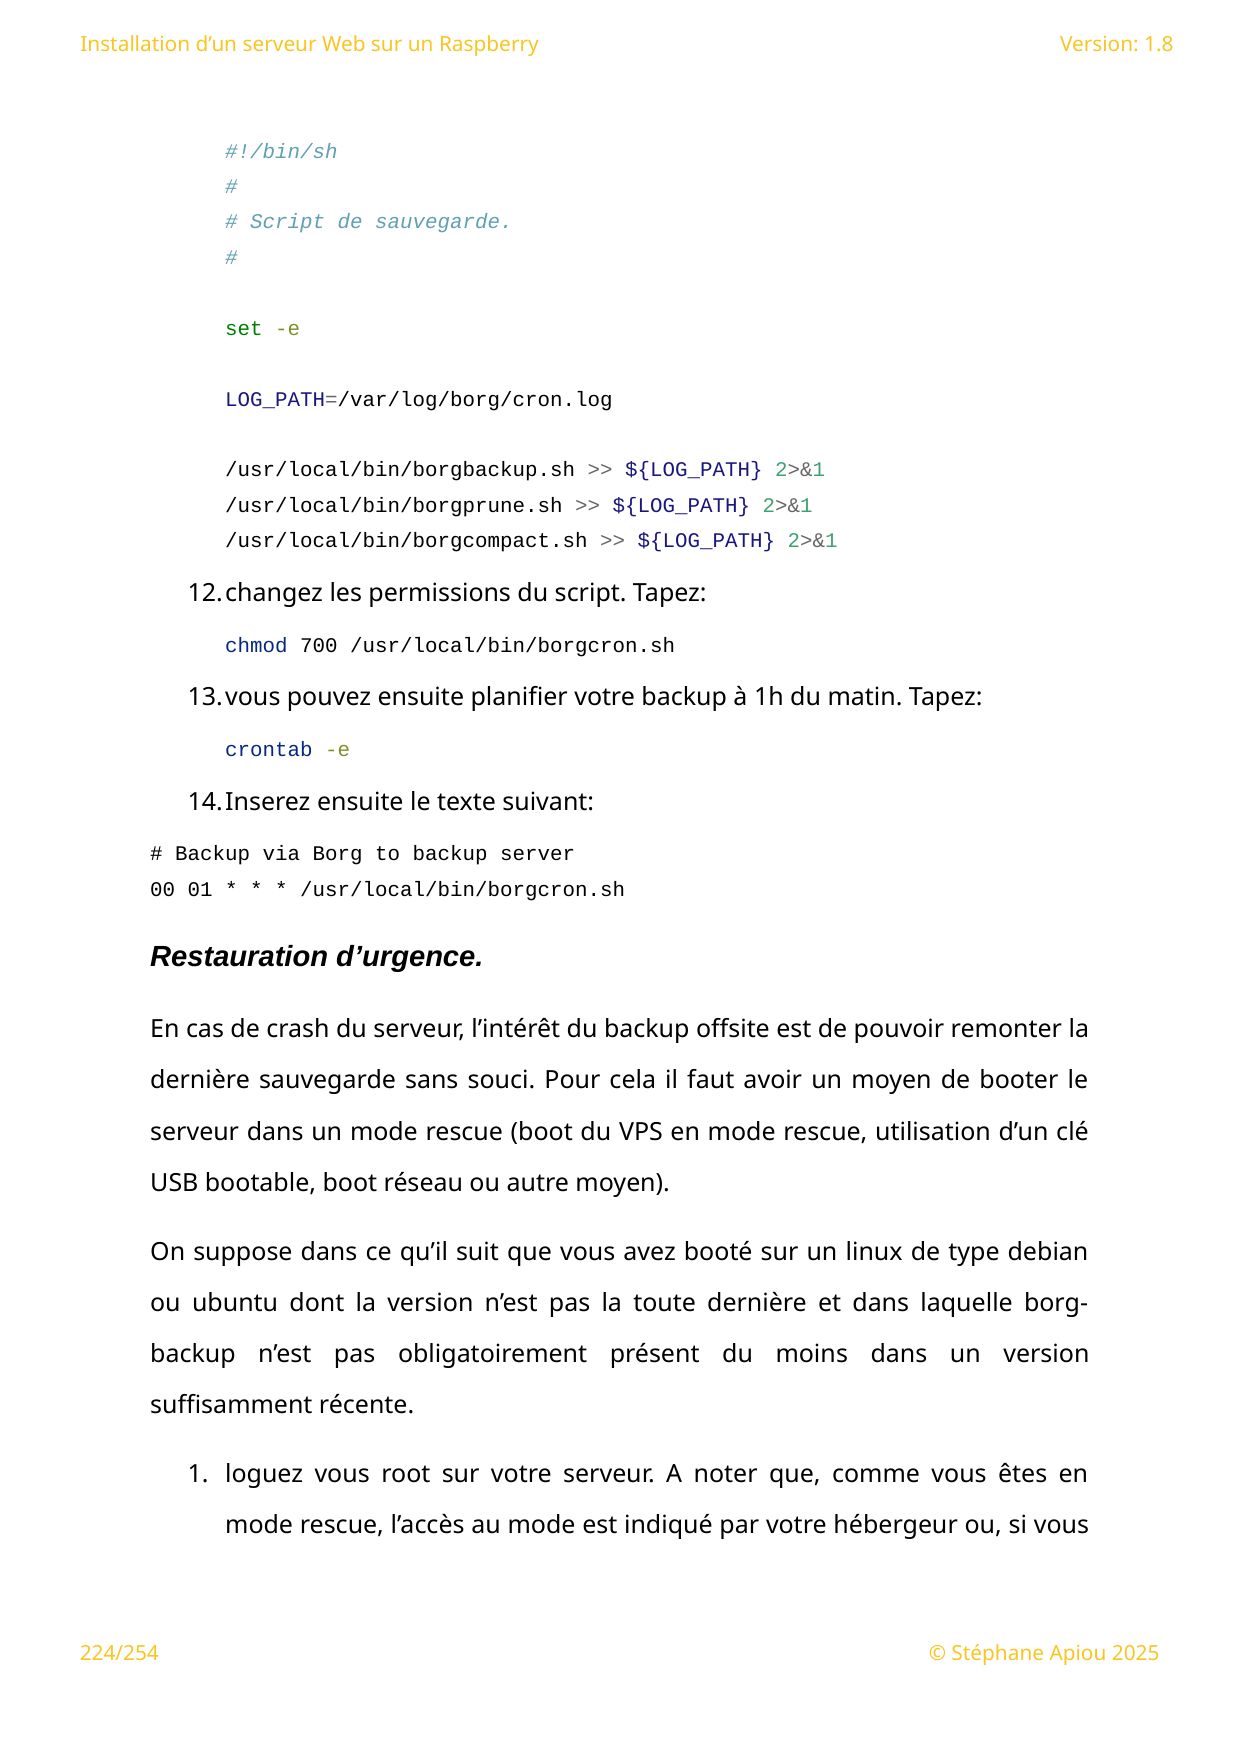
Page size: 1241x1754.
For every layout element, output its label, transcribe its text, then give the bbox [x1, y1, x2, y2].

list # [187, 247, 1090, 271]
list chmod 700 /usr/local/bin/borgcron.sh [187, 635, 1090, 658]
list vous pouvez ensuite planifier votre backup à 1h du matin. Tapez: [187, 679, 1090, 713]
list Inserez ensuite le texte suivant: [187, 783, 1090, 817]
text En cas de crash du serveur, l’intérêt du backup offsite est de pouvoir remonter la dernière sauvegarde sans souci. Pour cela il faut avoir un moyen de booter le serveur dans un mode rescue (boot du VPS en mode rescue, utilisation d’un clé USB bootable, boot réseau ou autre moyen). [150, 1011, 1090, 1198]
list changez les permissions du script. Tapez: [187, 575, 1090, 609]
text On suppose dans ce qu’il suit que vous avez booté sur un linux de type debian ou ubuntu dont la version n’est pas la toute dernière et dans laquelle borg-backup n’est pas obligatoirement présent du moins dans un version suffisamment récente. [150, 1233, 1090, 1420]
list loguez vous root sur votre serveur. A noter que, comme vous êtes en mode rescue, l’accès au mode est indiqué par votre hébergeur ou, si vous [187, 1455, 1090, 1540]
list /usr/local/bin/borgbackup.sh >> ${LOG_PATH} 2>&1 [187, 459, 1090, 483]
list /usr/local/bin/borgprune.sh >> ${LOG_PATH} 2>&1 [187, 495, 1090, 518]
list #!/bin/sh [187, 141, 1090, 164]
list crontab -e [187, 739, 1090, 763]
text # Backup via Borg to backup server [150, 843, 1090, 867]
list /usr/local/bin/borgcompact.sh >> ${LOG_PATH} 2>&1 [187, 530, 1090, 554]
list # [187, 176, 1090, 200]
list LOG_PATH=/var/log/borg/cron.log [187, 389, 1090, 412]
list set -e [187, 318, 1090, 341]
list # Script de sauvegarde. [187, 212, 1090, 235]
text 00 01 * * * /usr/local/bin/borgcron.sh [150, 879, 1090, 902]
subtitle Restauration d’urgence. [150, 939, 1090, 973]
